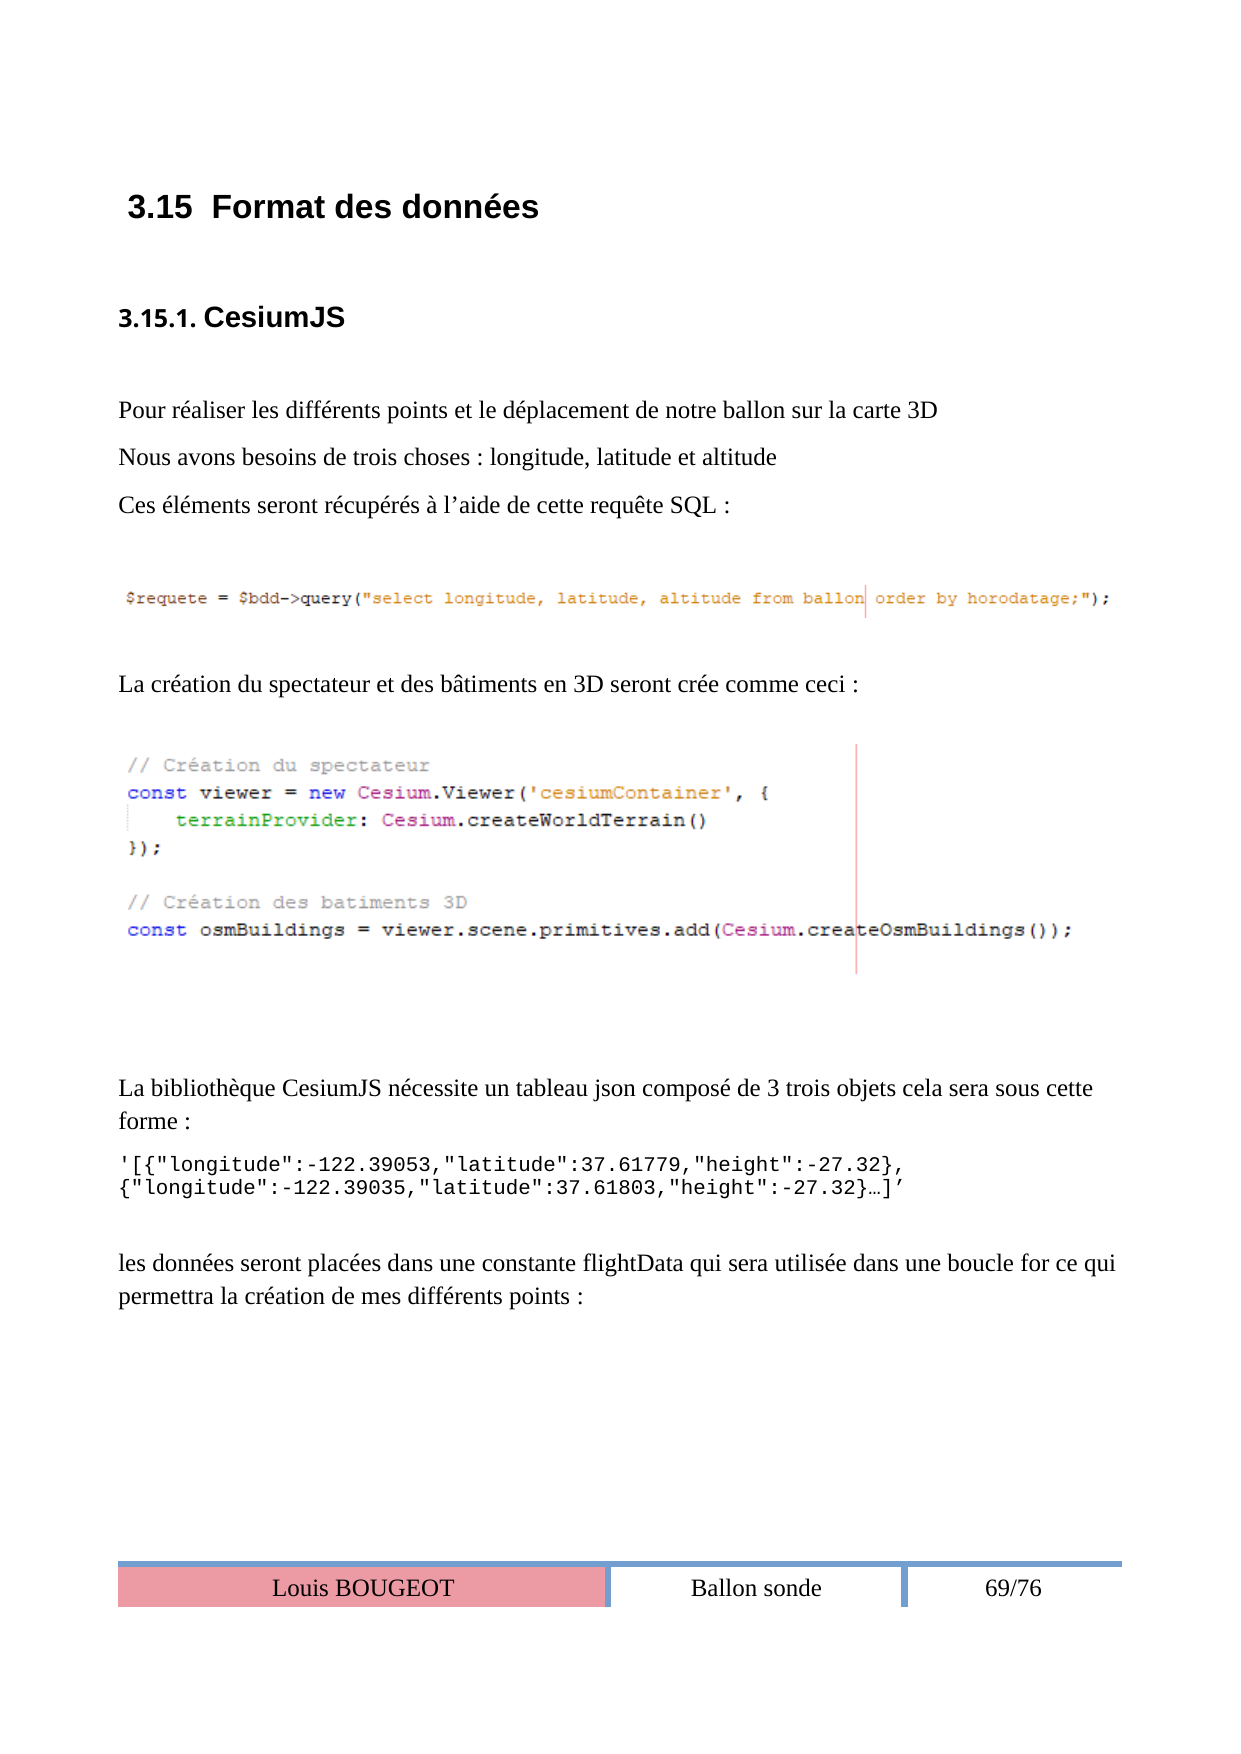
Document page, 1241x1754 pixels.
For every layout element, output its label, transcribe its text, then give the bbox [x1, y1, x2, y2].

text '[{"longitude":-122.39053,"latitude":37.61779,"height":-27.32}, [118, 1153, 1122, 1177]
text La création du spectateur et des bâtiments en 3D seront crée comme ceci : [118, 669, 1122, 698]
text {"longitude":-122.39035,"latitude":37.61803,"height":-27.32}…]’ [118, 1177, 1122, 1201]
text La bibliothèque CesiumJS nécessite un tableau json composé de 3 trois objets cela sera sous cette forme : [118, 1073, 1122, 1135]
picture [118, 585, 1123, 618]
text Pour réaliser les différents points et le déplacement de notre ballon sur la carte 3D [118, 395, 1122, 423]
text Nous avons besoins de trois choses : longitude, latitude et altitude [118, 442, 1122, 471]
subtitle CesiumJS [118, 300, 1122, 335]
text Ces éléments seront récupérés à l’aide de cette requête SQL : [118, 490, 1122, 519]
text les données seront placées dans une constante flightData qui sera utilisée dans une boucle for ce qui permettra la création de mes différents points : [118, 1248, 1122, 1310]
subtitle Format des données [118, 187, 1122, 225]
picture [118, 744, 1123, 974]
